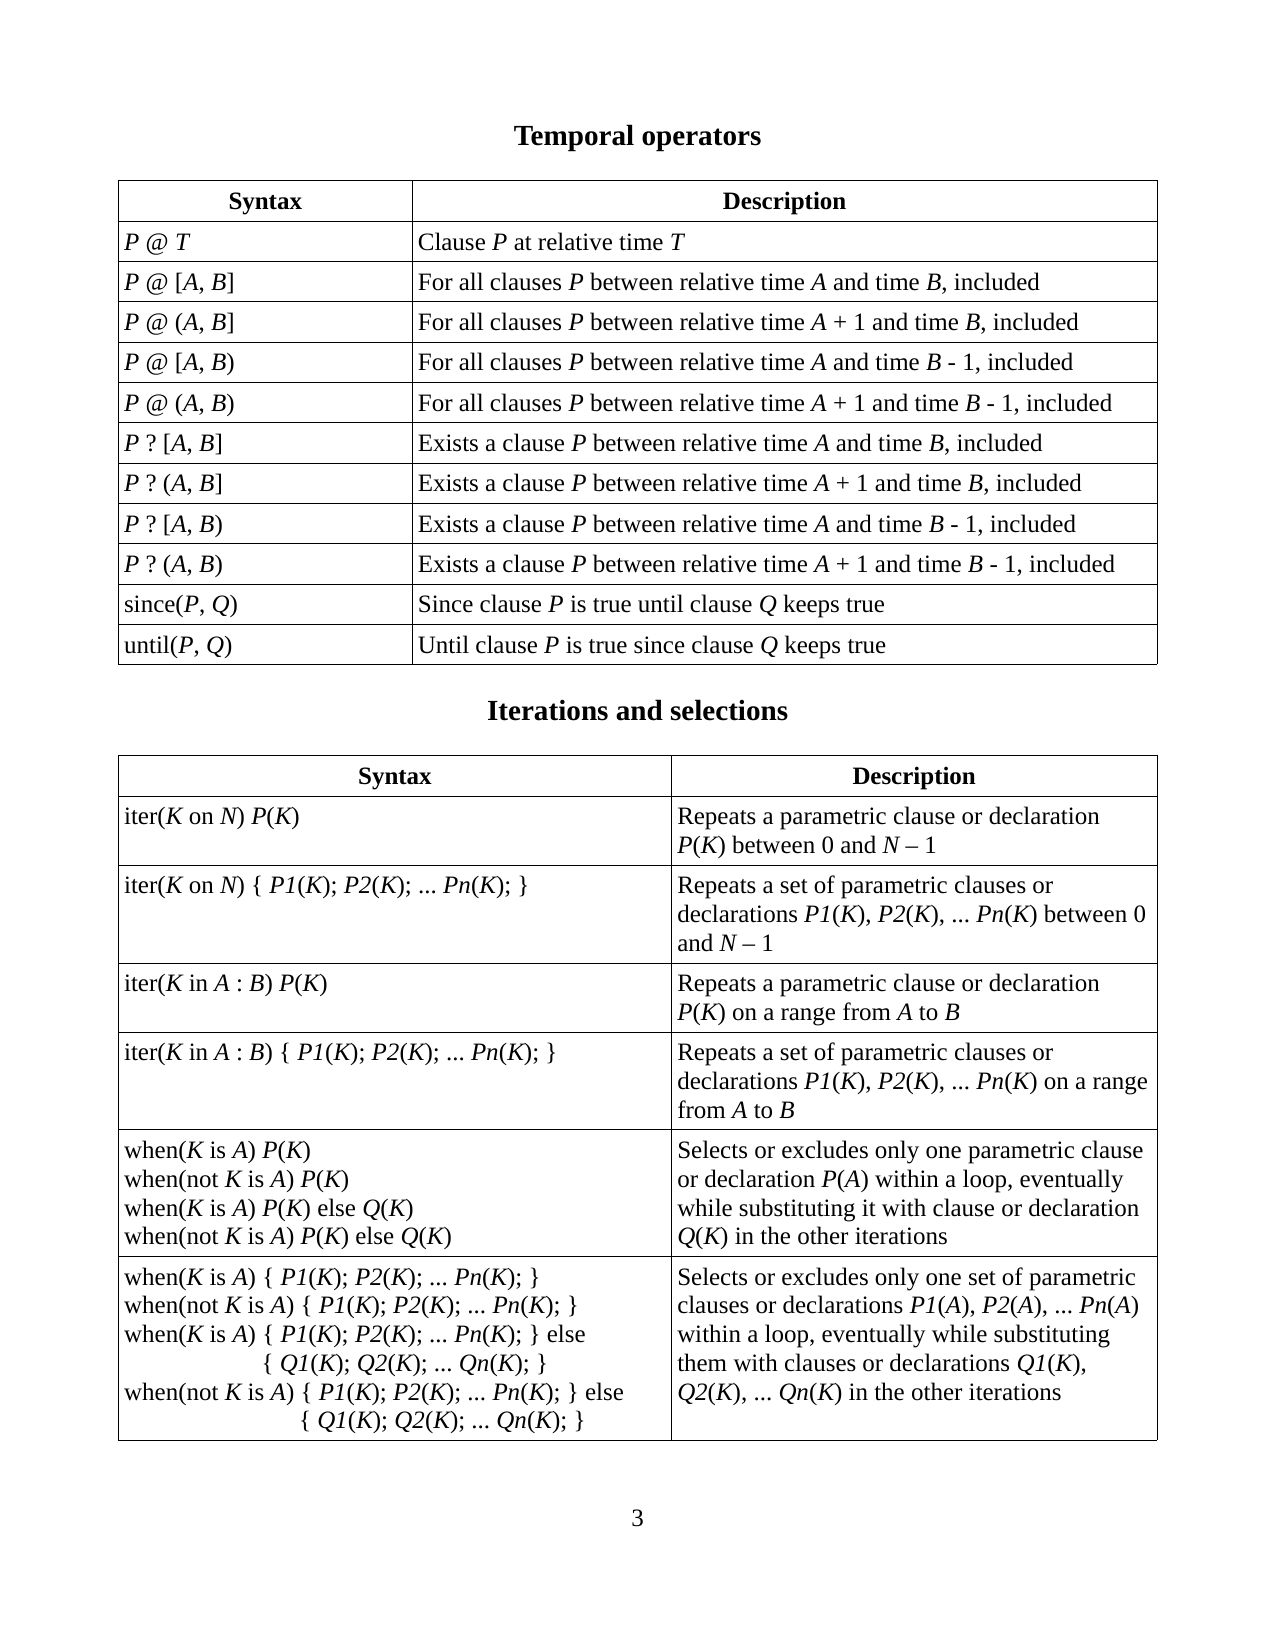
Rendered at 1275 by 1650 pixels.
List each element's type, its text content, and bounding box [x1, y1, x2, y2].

table_header Syntax [119, 181, 412, 221]
table_cell For all clauses P between relative time A and time B, included [413, 262, 1157, 301]
table_cell until(P, Q) [119, 625, 412, 664]
table_cell P ? [A, B) [119, 504, 412, 543]
table_cell when(K is A) P(K) when(not K is A) P(K) when(K is A) P(K) else Q(K) when(not K is A) P(K) else Q(K) [119, 1130, 671, 1256]
table_cell Exists a clause P between relative time A + 1 and time B, included [413, 464, 1157, 503]
table_header Description [413, 181, 1157, 221]
table_cell P ? (A, B] [119, 464, 412, 503]
table_cell Exists a clause P between relative time A and time B, included [413, 423, 1157, 463]
table_cell when(K is A) { P1(K); P2(K); ... Pn(K); } when(not K is A) { P1(K); P2(K); ... Pn(K); } when(K is A) { P1(K); P2(K); ... Pn(K); } else { Q1(K); Q2(K); ... Qn(K); } when(not K is A) { P1(K); P2(K); ... Pn(K); } else { Q1(K); Q2(K); ... Qn(K); } [119, 1257, 671, 1440]
table_cell Repeats a parametric clause or declaration P(K) between 0 and N – 1 [672, 797, 1157, 865]
table_cell Repeats a set of parametric clauses or declarations P1(K), P2(K), ... Pn(K) between 0 and N – 1 [672, 866, 1157, 962]
table_cell P @ [A, B) [119, 343, 412, 382]
table_header Description [672, 756, 1157, 796]
table_cell For all clauses P between relative time A + 1 and time B - 1, included [413, 383, 1157, 422]
table_cell since(P, Q) [119, 585, 412, 624]
table_header Syntax [119, 756, 671, 796]
table_cell Until clause P is true since clause Q keeps true [413, 625, 1157, 664]
table_cell Repeats a parametric clause or declaration P(K) on a range from A to B [672, 964, 1157, 1032]
table_cell Exists a clause P between relative time A + 1 and time B - 1, included [413, 544, 1157, 583]
table_cell Clause P at relative time T [413, 222, 1157, 261]
text Temporal operators [118, 118, 1157, 152]
table_cell For all clauses P between relative time A and time B - 1, included [413, 343, 1157, 382]
text Iterations and selections [118, 693, 1157, 727]
table_cell P ? (A, B) [119, 544, 412, 583]
table_cell Since clause P is true until clause Q keeps true [413, 585, 1157, 624]
table_cell P @ T [119, 222, 412, 261]
table_cell Selects or excludes only one parametric clause or declaration P(A) within a loop, eventually while substituting it with clause or declaration Q(K) in the other iterations [672, 1130, 1157, 1256]
table_cell iter(K in A : B) P(K) [119, 964, 671, 1032]
table_cell iter(K on N) { P1(K); P2(K); ... Pn(K); } [119, 866, 671, 962]
table_cell Selects or excludes only one set of parametric clauses or declarations P1(A), P2(A), ... Pn(A) within a loop, eventually while substituting them with clauses or declarations Q1(K), Q2(K), ... Qn(K) in the other iterations [672, 1257, 1157, 1440]
table_cell P @ (A, B) [119, 383, 412, 422]
table_cell P ? [A, B] [119, 423, 412, 463]
table_cell P @ (A, B] [119, 302, 412, 342]
table_cell P @ [A, B] [119, 262, 412, 301]
table_cell For all clauses P between relative time A + 1 and time B, included [413, 302, 1157, 342]
table_cell iter(K on N) P(K) [119, 797, 671, 865]
table_cell iter(K in A : B) { P1(K); P2(K); ... Pn(K); } [119, 1033, 671, 1129]
table_cell Repeats a set of parametric clauses or declarations P1(K), P2(K), ... Pn(K) on a range from A to B [672, 1033, 1157, 1129]
table_cell Exists a clause P between relative time A and time B - 1, included [413, 504, 1157, 543]
